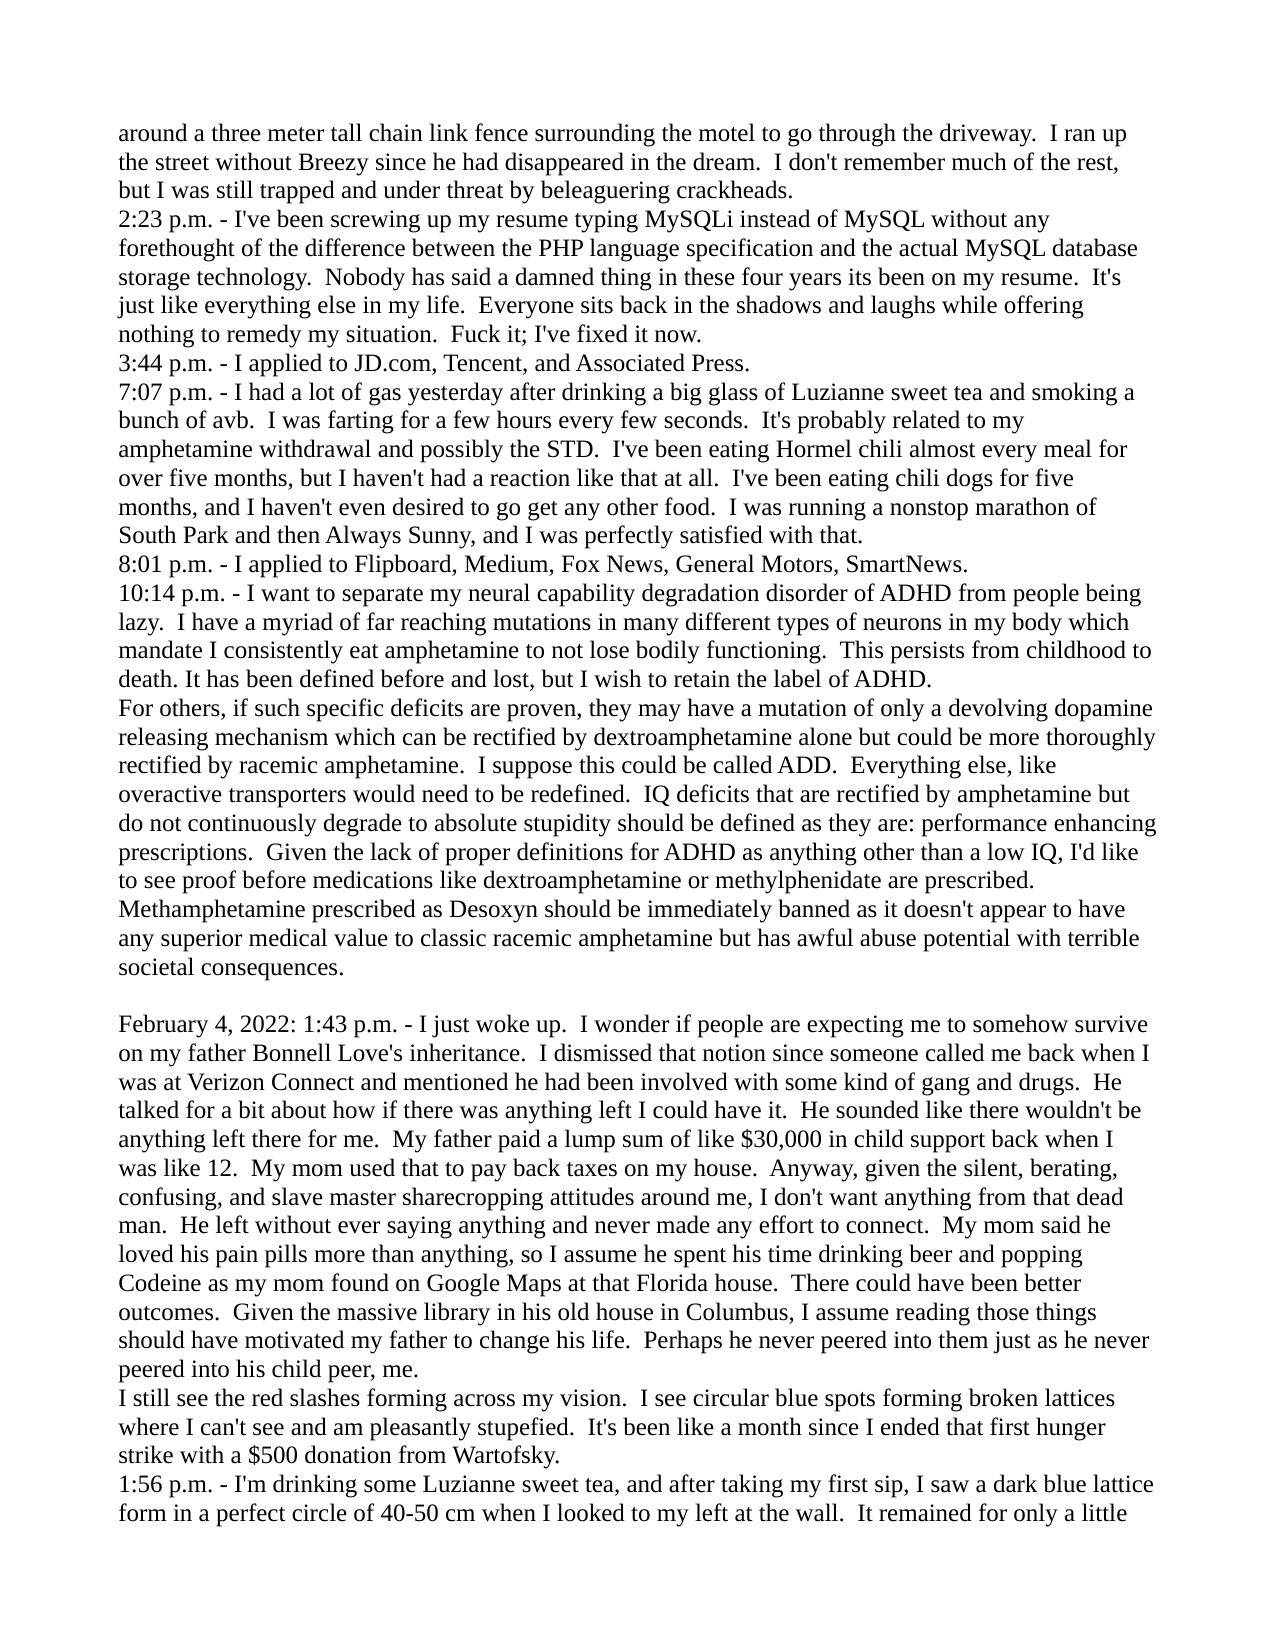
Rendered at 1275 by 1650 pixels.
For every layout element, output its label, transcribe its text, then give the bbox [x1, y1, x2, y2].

text around a three meter tall chain link fence surrounding the motel to go through the driveway. I ran up the street without Breezy since he had disappeared in the dream. I don't remember much of the rest, but I was still trapped and under threat by beleaguering crackheads. [118, 118, 1157, 204]
text 1:56 p.m. - I'm drinking some Luzianne sweet tea, and after taking my first sip, I saw a dark blue lattice form in a perfect circle of 40-50 cm when I looked to my left at the wall. It remained for only a little [118, 1469, 1157, 1527]
text 3:44 p.m. - I applied to JD.com, Tencent, and Associated Press. [118, 348, 1157, 377]
text I still see the red slashes forming across my vision. I see circular blue spots forming broken lattices where I can't see and am pleasantly stupefied. It's been like a month since I ended that first hunger strike with a $500 donation from Wartofsky. [118, 1383, 1157, 1469]
text February 4, 2022: 1:43 p.m. - I just woke up. I wonder if people are expecting me to somehow survive on my father Bonnell Love's inheritance. I dismissed that notion since someone called me back when I was at Verizon Connect and mentioned he had been involved with some kind of gang and drugs. He talked for a bit about how if there was anything left I could have it. He sounded like there wouldn't be anything left there for me. My father paid a lump sum of like $30,000 in child support back when I was like 12. My mom used that to pay back taxes on my house. Anyway, given the silent, berating, confusing, and slave master sharecropping attitudes around me, I don't want anything from that dead man. He left without ever saying anything and never made any effort to connect. My mom said he loved his pain pills more than anything, so I assume he spent his time drinking beer and popping Codeine as my mom found on Google Maps at that Florida house. There could have been better outcomes. Given the massive library in his old house in Columbus, I assume reading those things should have motivated my father to change his life. Perhaps he never peered into them just as he never peered into his child peer, me. [118, 1009, 1157, 1383]
text 2:23 p.m. - I've been screwing up my resume typing MySQLi instead of MySQL without any forethought of the difference between the PHP language specification and the actual MySQL database storage technology. Nobody has said a damned thing in these four years its been on my resume. It's just like everything else in my life. Everyone sits back in the shadows and laughs while offering nothing to remedy my situation. Fuck it; I've fixed it now. [118, 204, 1157, 348]
text For others, if such specific deficits are proven, they may have a mutation of only a devolving dopamine releasing mechanism which can be rectified by dextroamphetamine alone but could be more thoroughly rectified by racemic amphetamine. I suppose this could be called ADD. Everything else, like overactive transporters would need to be redefined. IQ deficits that are rectified by amphetamine but do not continuously degrade to absolute stupidity should be defined as they are: performance enhancing prescriptions. Given the lack of proper definitions for ADHD as anything other than a low IQ, I'd like to see proof before medications like dextroamphetamine or methylphenidate are prescribed. Methamphetamine prescribed as Desoxyn should be immediately banned as it doesn't appear to have any superior medical value to classic racemic amphetamine but has awful abuse potential with terrible societal consequences. [118, 693, 1157, 981]
text 7:07 p.m. - I had a lot of gas yesterday after drinking a big glass of Luzianne sweet tea and smoking a bunch of avb. I was farting for a few hours every few seconds. It's probably related to my amphetamine withdrawal and possibly the STD. I've been eating Hormel chili almost every meal for over five months, but I haven't had a reaction like that at all. I've been eating chili dogs for five months, and I haven't even desired to go get any other food. I was running a nonstop marathon of South Park and then Always Sunny, and I was perfectly satisfied with that. [118, 377, 1157, 549]
text 10:14 p.m. - I want to separate my neural capability degradation disorder of ADHD from people being lazy. I have a myriad of far reaching mutations in many different types of neurons in my body which mandate I consistently eat amphetamine to not lose bodily functioning. This persists from childhood to death. It has been defined before and lost, but I wish to retain the label of ADHD. [118, 578, 1157, 693]
text 8:01 p.m. - I applied to Flipboard, Medium, Fox News, General Motors, SmartNews. [118, 549, 1157, 578]
